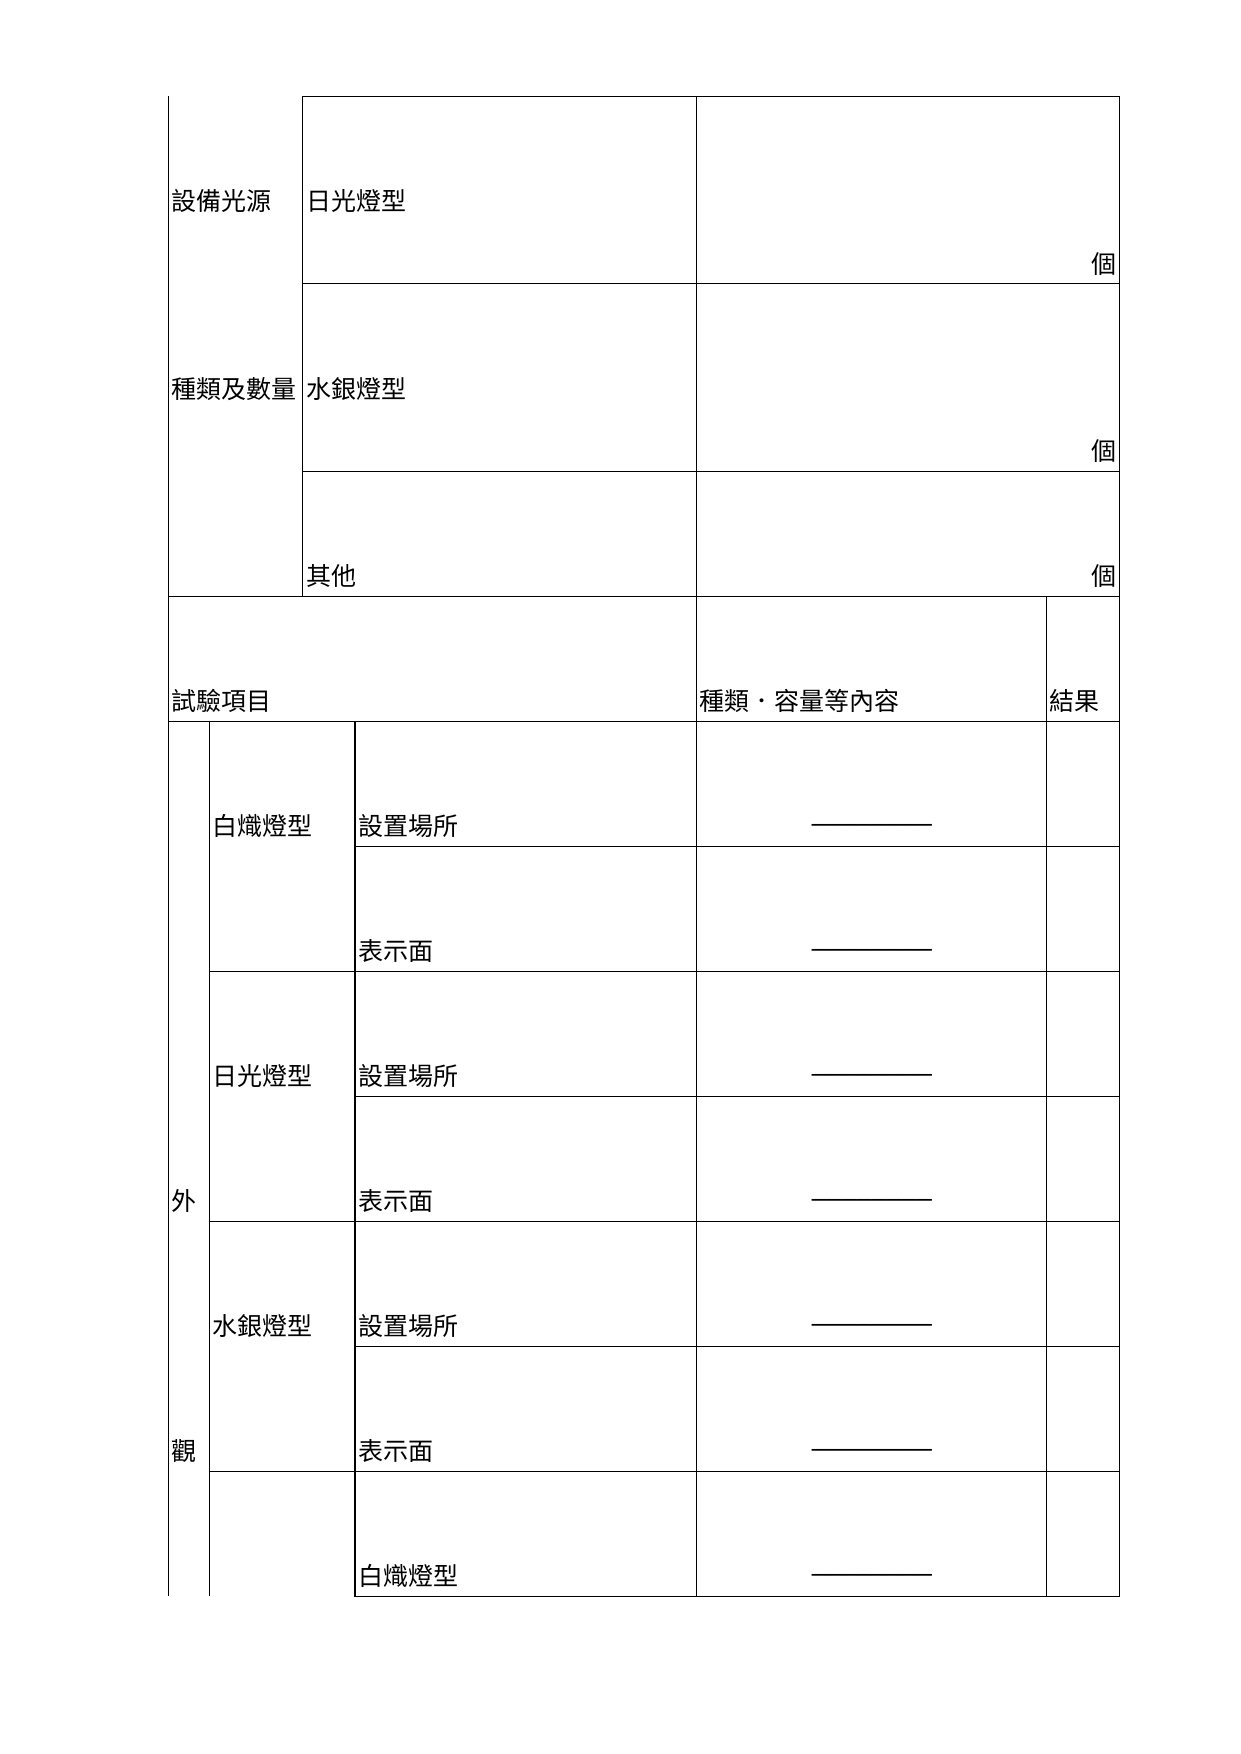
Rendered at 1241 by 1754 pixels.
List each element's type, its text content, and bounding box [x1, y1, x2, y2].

table_cell [169, 1221, 209, 1346]
table_cell [1047, 847, 1119, 971]
table_cell 個 [697, 97, 1119, 283]
table_cell 表示面 [356, 847, 696, 971]
table_cell ──────── [697, 1222, 1046, 1346]
table_cell 表示面 [356, 1347, 696, 1471]
table_cell [1047, 722, 1119, 846]
table_cell 白熾燈型 [210, 722, 354, 846]
table_cell 種類及數量 [169, 283, 302, 471]
table_cell [210, 1346, 354, 1471]
table_cell 結果 [1047, 597, 1119, 721]
table_cell [210, 846, 354, 971]
table_cell ──────── [697, 1097, 1046, 1221]
table_cell ──────── [697, 1347, 1046, 1471]
table_cell 設置場所 [356, 972, 696, 1096]
table_cell [169, 971, 209, 1096]
table_cell 個 [697, 472, 1119, 596]
table_cell 水銀燈型 [210, 1222, 354, 1346]
table_cell 個 [697, 284, 1119, 471]
table_cell 外 [169, 1096, 209, 1221]
table_cell [1047, 1222, 1119, 1346]
table_cell 設置場所 [356, 722, 696, 846]
table_cell [1047, 1097, 1119, 1221]
table_cell 設置場所 [356, 1222, 696, 1346]
table_cell 日光燈型 [303, 97, 696, 283]
table_cell ──────── [697, 847, 1046, 971]
table_cell [169, 722, 209, 846]
table_cell [210, 1472, 354, 1596]
table_cell 水銀燈型 [303, 284, 696, 471]
table_cell 試驗項目 [169, 597, 696, 721]
table_cell [1047, 1472, 1119, 1596]
table_cell ──────── [697, 1472, 1046, 1596]
table_cell 其他 [303, 472, 696, 596]
table_cell [169, 846, 209, 971]
table_cell ──────── [697, 722, 1046, 846]
table_cell ──────── [697, 972, 1046, 1096]
table_cell 表示面 [356, 1097, 696, 1221]
table_cell 觀 [169, 1346, 209, 1471]
table_cell [1047, 972, 1119, 1096]
table_cell 白熾燈型 [356, 1472, 696, 1596]
table_cell 種類．容量等內容 [697, 597, 1046, 721]
table_cell [169, 1471, 209, 1596]
table_cell 日光燈型 [210, 972, 354, 1221]
table_cell [1047, 1347, 1119, 1471]
table_cell [169, 471, 302, 596]
table_cell 設備光源 [169, 96, 302, 283]
